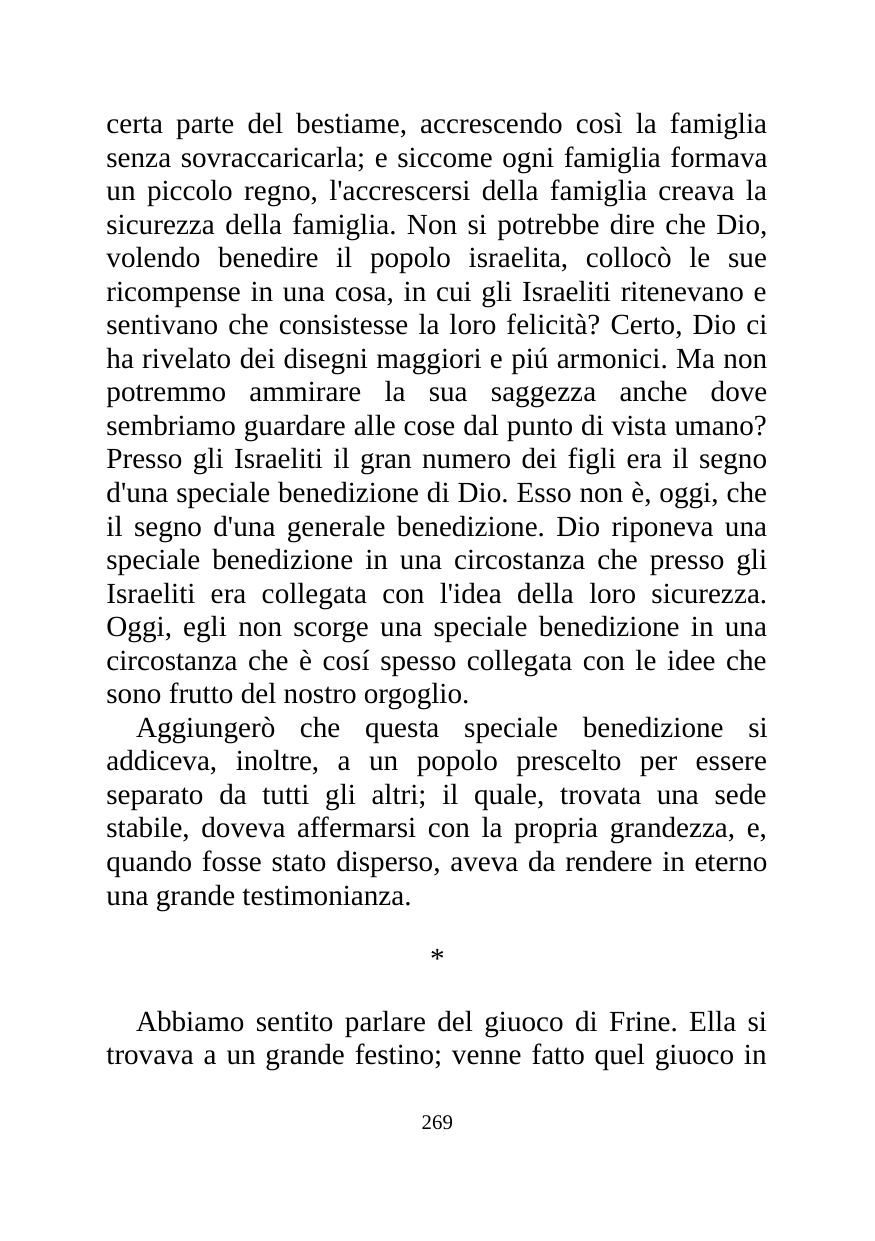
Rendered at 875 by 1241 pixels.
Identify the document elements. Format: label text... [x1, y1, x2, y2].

text Aggiungerò che questa speciale benedizione si addiceva, inoltre, a un popolo prescelto per essere separato da tutti gli altri; il quale, trovata una sede stabile, doveva affermarsi con la propria grandezza, e, quando fosse stato disperso, aveva da rendere in eterno una grande testimonianza. [106, 710, 768, 911]
text certa parte del bestiame, accrescendo così la famiglia senza sovraccaricarla; e siccome ogni famiglia formava un piccolo regno, l'accrescersi della famiglia creava la sicurezza della famiglia. Non si potrebbe dire che Dio, volendo benedire il popolo israelita, collocò le sue ricompense in una cosa, in cui gli Israeliti ritenevano e sentivano che consistesse la loro felicità? Certo, Dio ci ha rivelato dei disegni maggiori e piú armonici. Ma non potremmo ammirare la sua saggezza anche dove sembriamo guardare alle cose dal punto di vista umano? Presso gli Israeliti il gran numero dei figli era il segno d'una speciale benedizione di Dio. Esso non è, oggi, che il segno d'una generale benedizione. Dio riponeva una speciale benedizione in una circostanza che presso gli Israeliti era collegata con l'idea della loro sicurezza. Oggi, egli non scorge una speciale benedizione in una circostanza che è cosí spesso collegata con le idee che sono frutto del nostro orgoglio. [106, 106, 768, 710]
text Abbiamo sentito parlare del giuoco di Frine. Ella si trovava a un grande festino; venne fatto quel giuoco in [106, 1004, 768, 1071]
text * [106, 941, 768, 974]
